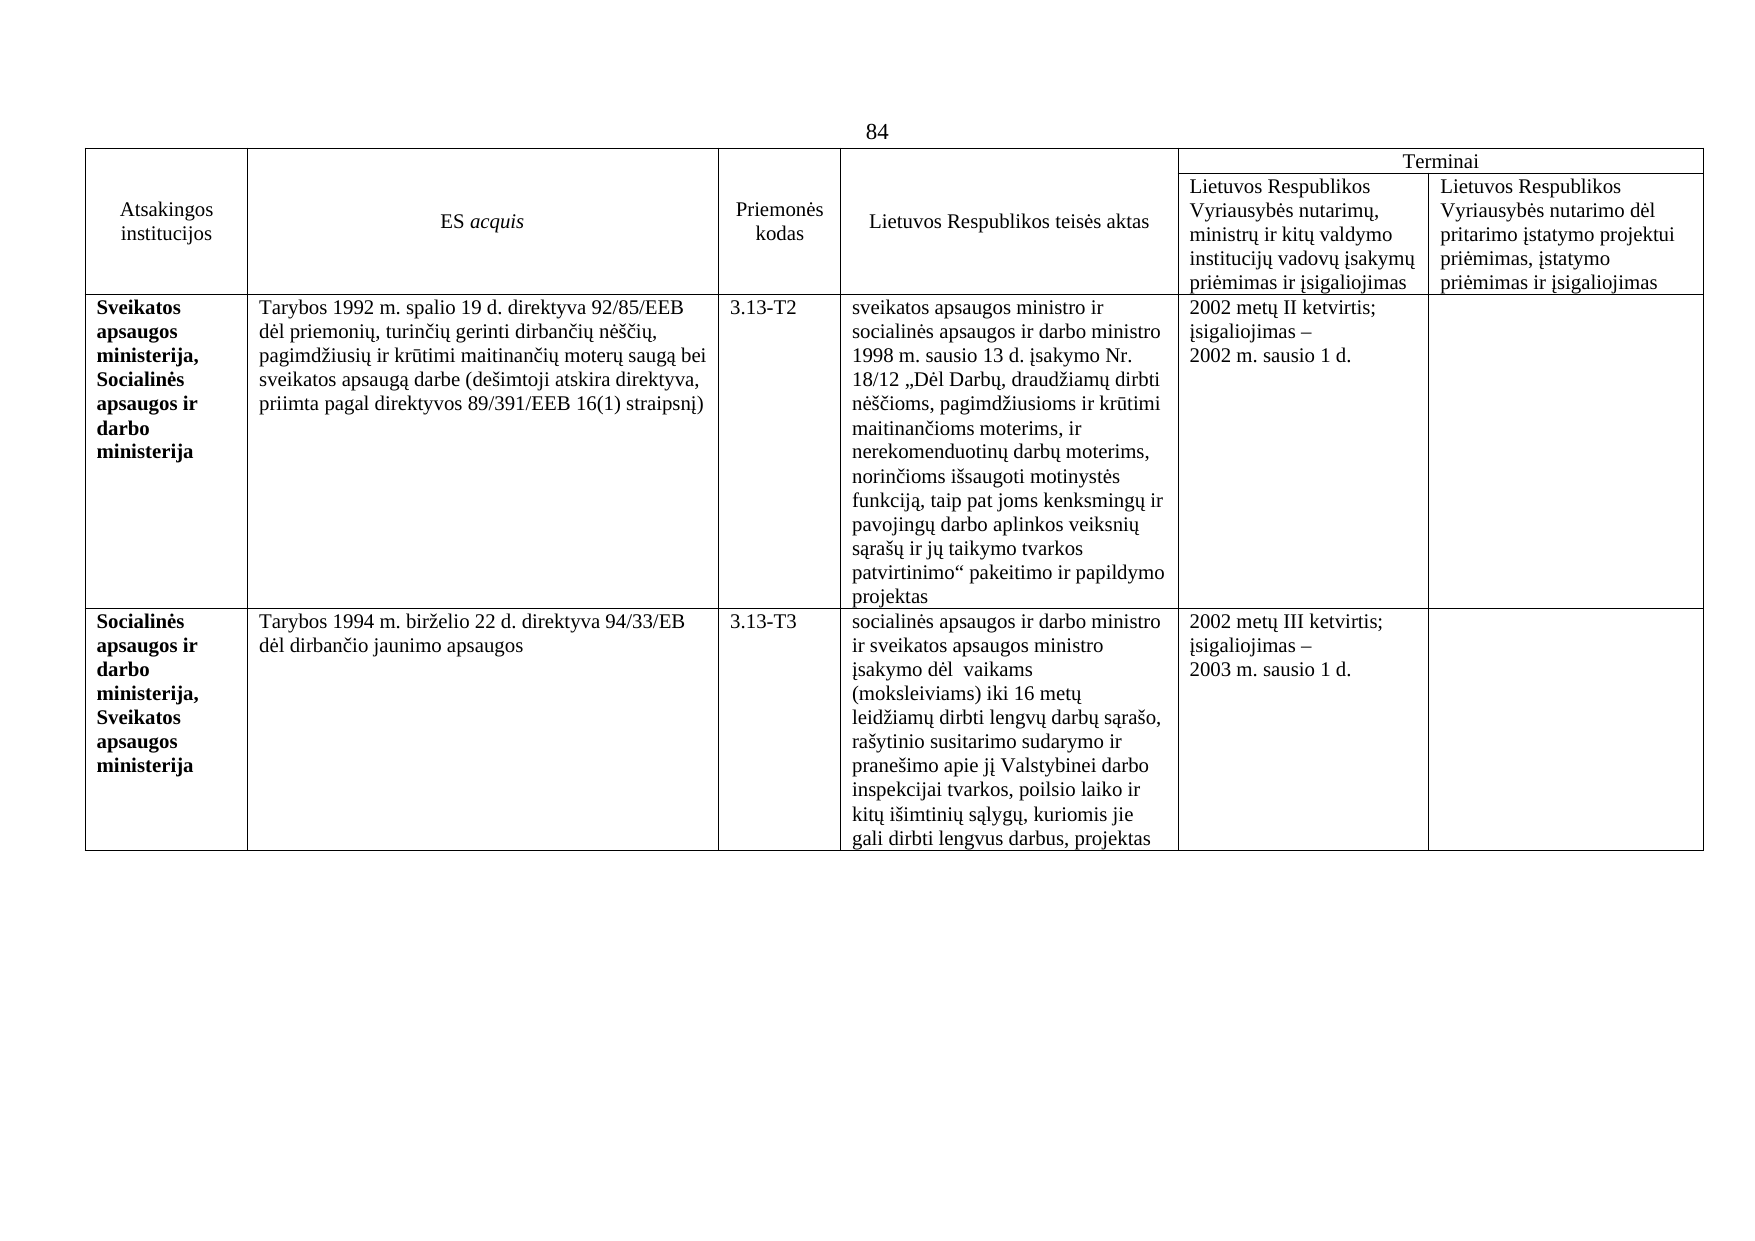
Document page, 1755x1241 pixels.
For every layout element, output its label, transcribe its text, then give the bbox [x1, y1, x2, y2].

table_cell Sveikatos apsaugos ministerija, Socialinės apsaugos ir darbo ministerija [86, 295, 247, 608]
table_cell Lietuvos Respublikos Vyriausybės nutarimo dėl pritarimo įstatymo projektui priėmimas, įstatymo priėmimas ir įsigaliojimas [1429, 174, 1703, 294]
table_header Terminai [1179, 149, 1703, 173]
table_cell 2002 metų III ketvirtis; įsigaliojimas – 2003 m. sausio 1 d. [1179, 609, 1428, 849]
table_header Lietuvos Respublikos teisės aktas [841, 149, 1178, 294]
table_cell Tarybos 1994 m. birželio 22 d. direktyva 94/33/EB dėl dirbančio jaunimo apsaugos [248, 609, 718, 849]
table_cell 3.13-T2 [719, 295, 840, 608]
table_cell 2002 metų II ketvirtis; įsigaliojimas – 2002 m. sausio 1 d. [1179, 295, 1428, 608]
table_header Atsakingos institucijos [86, 149, 247, 294]
table_cell socialinės apsaugos ir darbo ministro ir sveikatos apsaugos ministro įsakymo dėl vaikams (moksleiviams) iki 16 metų leidžiamų dirbti lengvų darbų sąrašo, rašytinio susitarimo sudarymo ir pranešimo apie jį Valstybinei darbo inspekcijai tvarkos, poilsio laiko ir kitų išimtinių sąlygų, kuriomis jie gali dirbti lengvus darbus, projektas [841, 609, 1178, 849]
table_cell Socialinės apsaugos ir darbo ministerija, Sveikatos apsaugos ministerija [86, 609, 247, 849]
table_cell [1429, 609, 1703, 849]
table_header ES acquis [248, 149, 718, 294]
table_cell 3.13-T3 [719, 609, 840, 849]
table_cell [1429, 295, 1703, 608]
table_cell sveikatos apsaugos ministro ir socialinės apsaugos ir darbo ministro 1998 m. sausio 13 d. įsakymo Nr. 18/12 „Dėl Darbų, draudžiamų dirbti nėščioms, pagimdžiusioms ir krūtimi maitinančioms moterims, ir nerekomenduotinų darbų moterims, norinčioms išsaugoti motinystės funkciją, taip pat joms kenksmingų ir pavojingų darbo aplinkos veiksnių sąrašų ir jų taikymo tvarkos patvirtinimo“ pakeitimo ir papildymo projektas [841, 295, 1178, 608]
table_header Priemonės kodas [719, 149, 840, 294]
table_cell Lietuvos Respublikos Vyriausybės nutarimų, ministrų ir kitų valdymo institucijų vadovų įsakymų priėmimas ir įsigaliojimas [1179, 174, 1428, 294]
table_cell Tarybos 1992 m. spalio 19 d. direktyva 92/85/EEB dėl priemonių, turinčių gerinti dirbančių nėščių, pagimdžiusių ir krūtimi maitinančių moterų saugą bei sveikatos apsaugą darbe (dešimtoji atskira direktyva, priimta pagal direktyvos 89/391/EEB 16(1) straipsnį) [248, 295, 718, 608]
